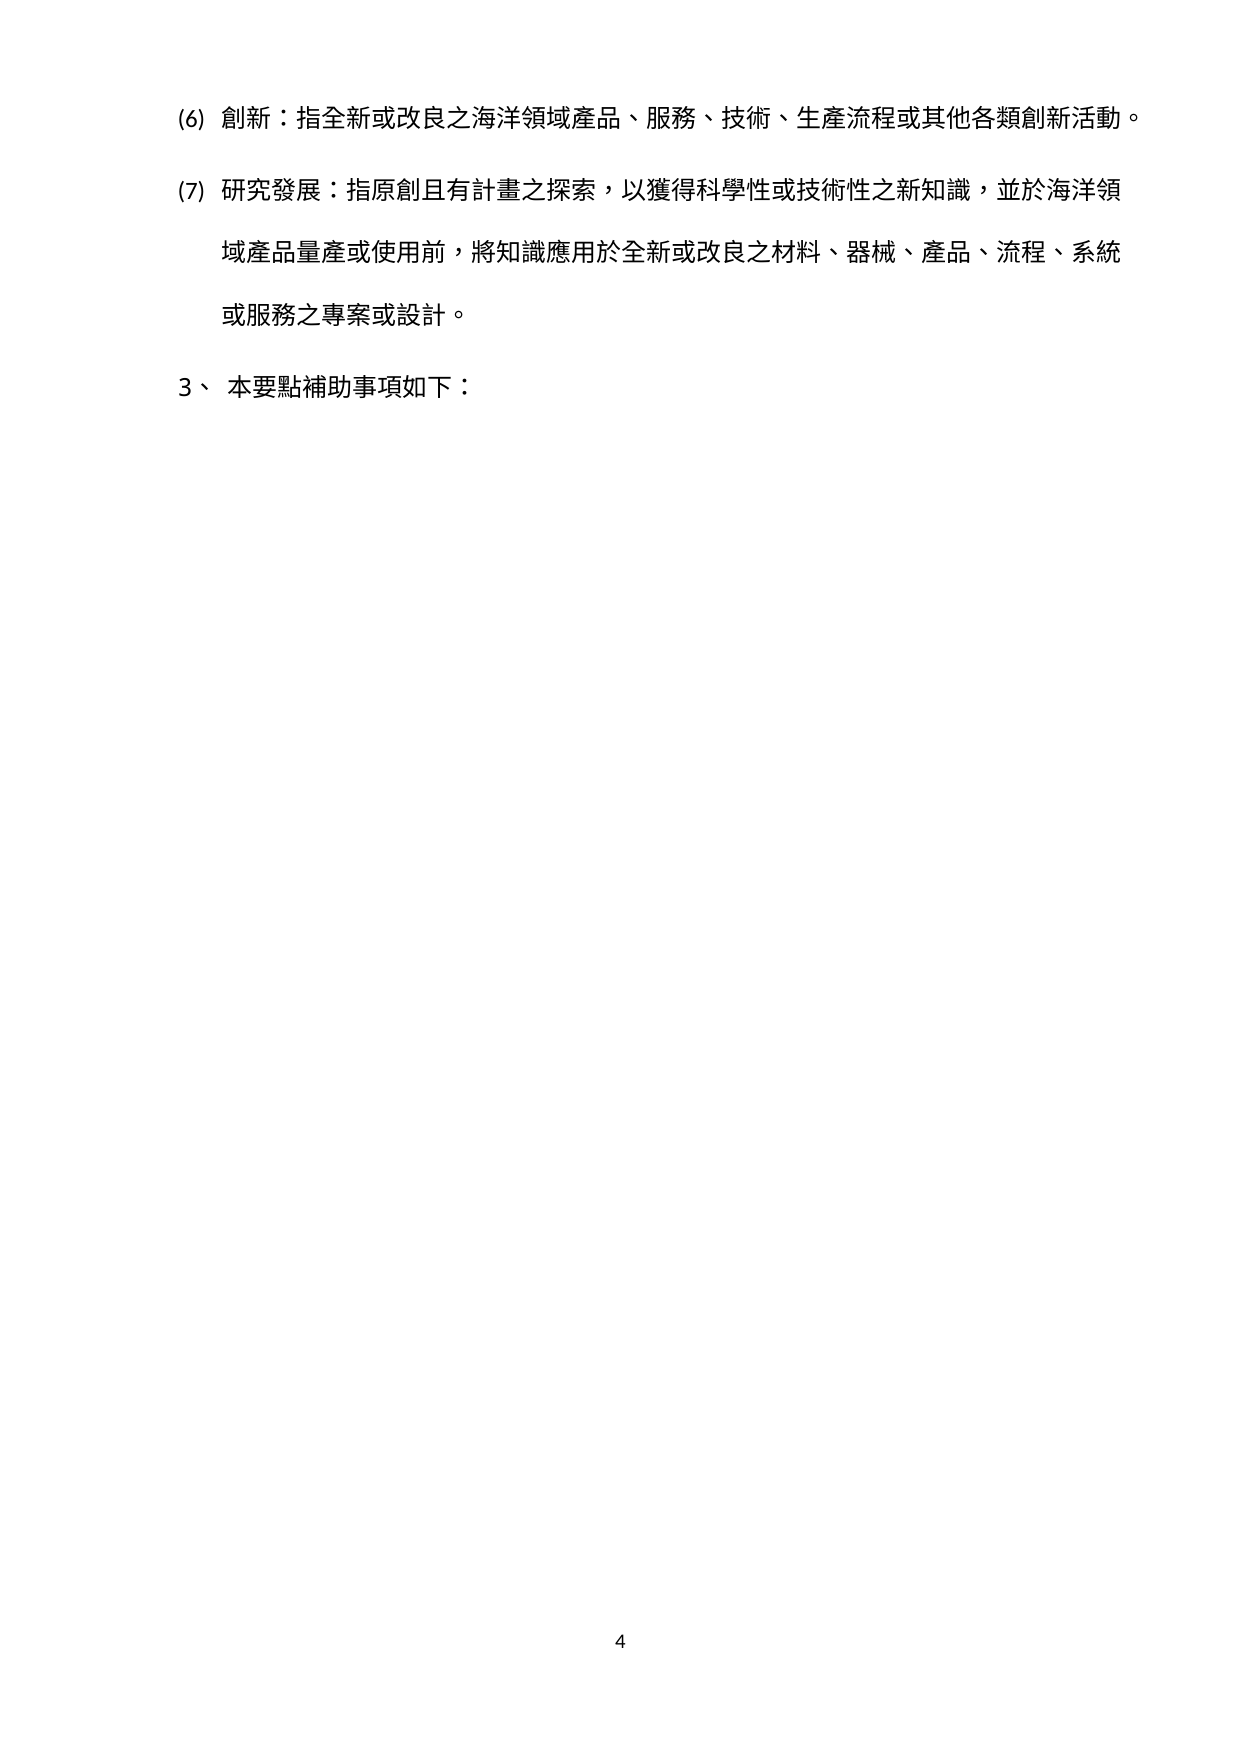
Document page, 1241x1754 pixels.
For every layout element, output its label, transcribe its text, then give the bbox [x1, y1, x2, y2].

list 研究發展：指原創且有計畫之探索，以獲得科學性或技術性之新知識，並於海洋領域產品量產或使用前，將知識應用於全新或改良之材料、器械、產品、流程、系統或服務之專案或設計。 [177, 147, 1122, 334]
list 創新：指全新或改良之海洋領域產品、服務、技術、生產流程或其他各類創新活動。 [177, 75, 1122, 137]
list 本要點補助事項如下： [177, 344, 1122, 406]
